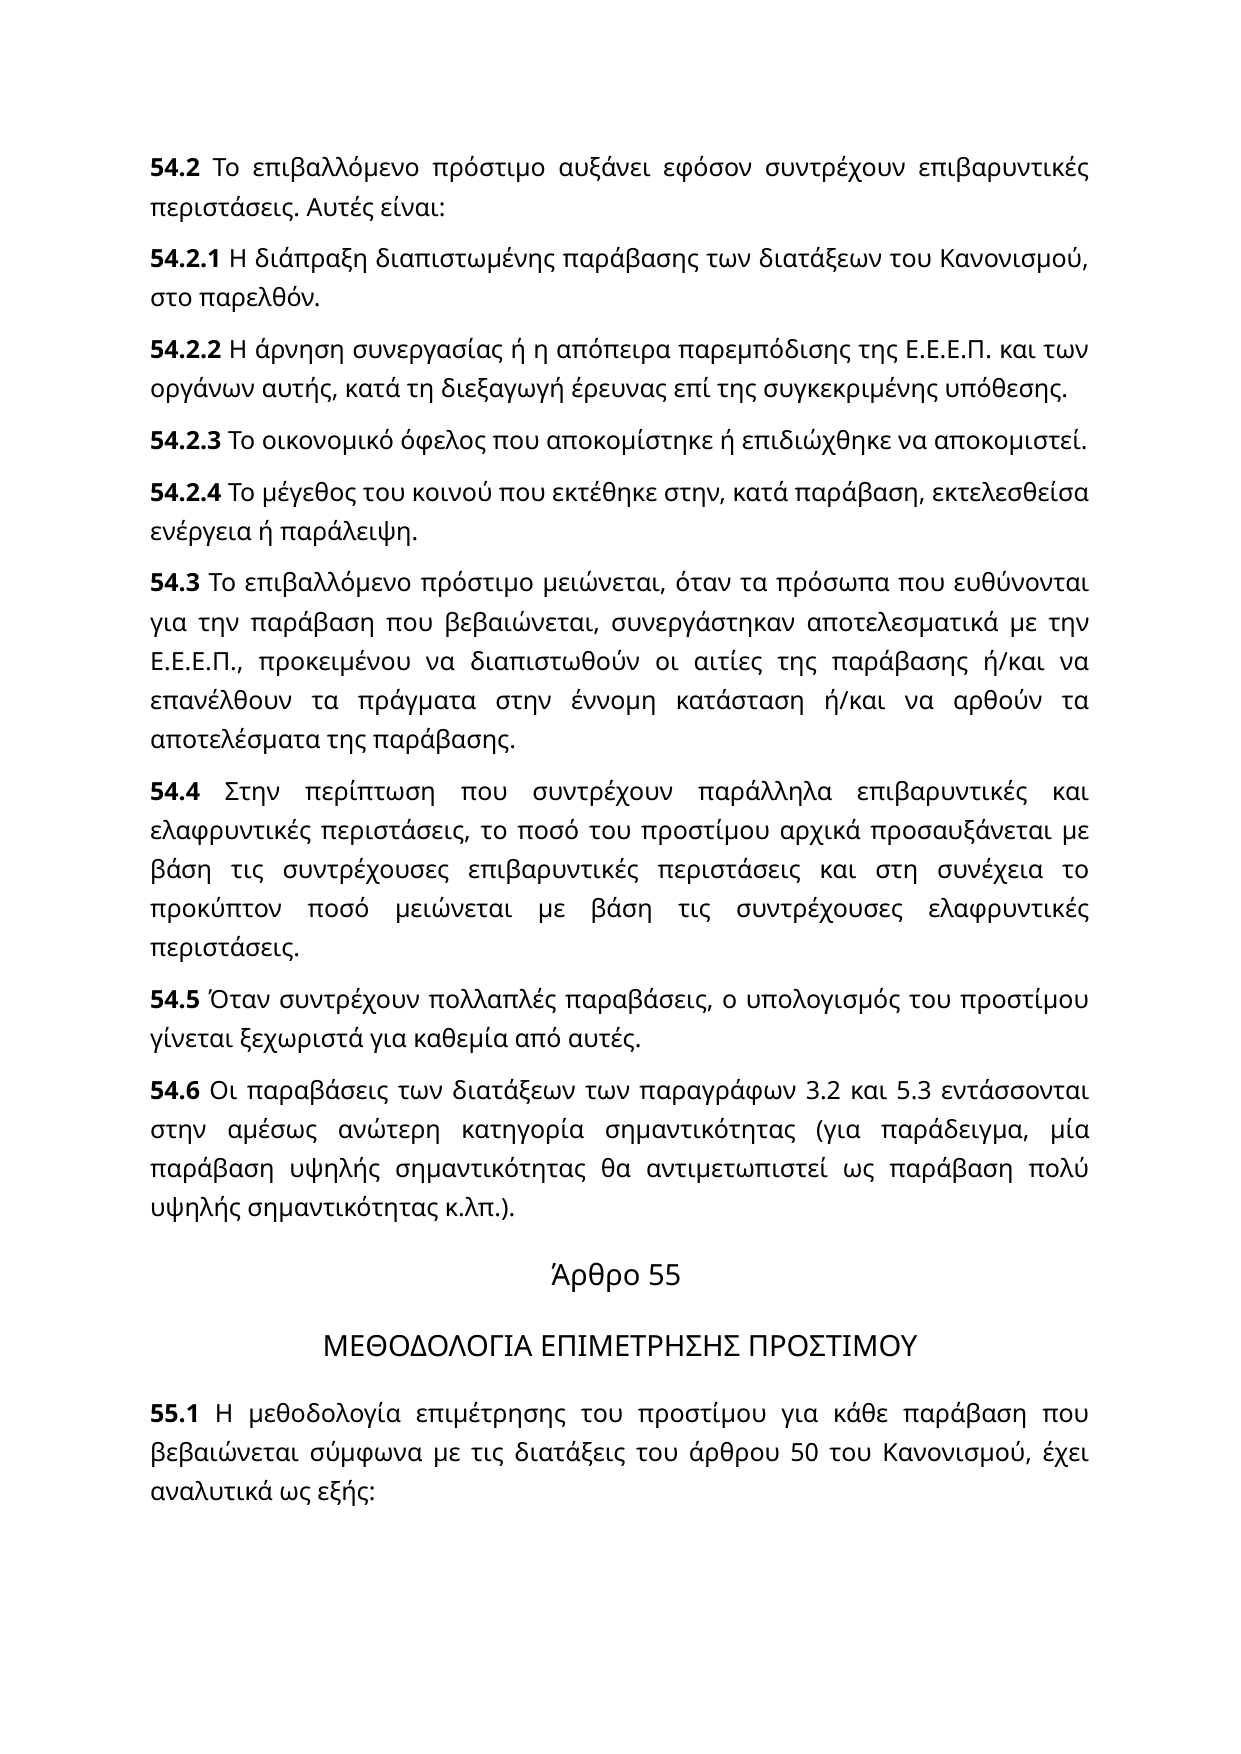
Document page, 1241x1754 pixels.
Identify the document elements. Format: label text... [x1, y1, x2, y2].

subtitle Άρθρο 55 [150, 1254, 1090, 1294]
text 54.2 Το επιβαλλόμενο πρόστιμο αυξάνει εφόσον συντρέχουν επιβαρυντικές περιστάσεις. Αυτές είναι: [150, 150, 1090, 223]
text 54.6 Οι παραβάσεις των διατάξεων των παραγράφων 3.2 και 5.3 εντάσσονται στην αμέσως ανώτερη κατηγορία σημαντικότητας (για παράδειγμα, μία παράβαση υψηλής σημαντικότητας θα αντιμετωπιστεί ως παράβαση πολύ υψηλής σημαντικότητας κ.λπ.). [150, 1072, 1090, 1224]
text 54.4 Στην περίπτωση που συντρέχουν παράλληλα επιβαρυντικές και ελαφρυντικές περιστάσεις, το ποσό του προστίμου αρχικά προσαυξάνεται με βάση τις συντρέχουσες επιβαρυντικές περιστάσεις και στη συνέχεια το προκύπτον ποσό μειώνεται με βάση τις συντρέχουσες ελαφρυντικές περιστάσεις. [150, 773, 1090, 964]
text 54.2.4 Το μέγεθος του κοινού που εκτέθηκε στην, κατά παράβαση, εκτελεσθείσα ενέργεια ή παράλειψη. [150, 474, 1090, 547]
text 54.5 Όταν συντρέχουν πολλαπλές παραβάσεις, ο υπολογισμός του προστίμου γίνεται ξεχωριστά για καθεμία από αυτές. [150, 982, 1090, 1055]
text 54.2.1 Η διάπραξη διαπιστωμένης παράβασης των διατάξεων του Κανονισμού, στο παρελθόν. [150, 241, 1090, 314]
text 55.1 Η μεθοδολογία επιμέτρησης του προστίμου για κάθε παράβαση που βεβαιώνεται σύμφωνα με τις διατάξεις του άρθρου 50 του Κανονισμού, έχει αναλυτικά ως εξής: [150, 1395, 1090, 1508]
text 54.3 Το επιβαλλόμενο πρόστιμο μειώνεται, όταν τα πρόσωπα που ευθύνονται για την παράβαση που βεβαιώνεται, συνεργάστηκαν αποτελεσματικά με την Ε.Ε.Ε.Π., προκειμένου να διαπιστωθούν οι αιτίες της παράβασης ή/και να επανέλθουν τα πράγματα στην έννομη κατάσταση ή/και να αρθούν τα αποτελέσματα της παράβασης. [150, 565, 1090, 756]
subtitle ΜΕΘΟΔΟΛΟΓΙΑ ΕΠΙΜΕΤΡΗΣΗΣ ΠΡΟΣΤΙΜΟΥ [150, 1325, 1090, 1364]
text 54.2.3 Το οικονομικό όφελος που αποκομίστηκε ή επιδιώχθηκε να αποκομιστεί. [150, 422, 1090, 457]
text 54.2.2 Η άρνηση συνεργασίας ή η απόπειρα παρεμπόδισης της Ε.Ε.Ε.Π. και των οργάνων αυτής, κατά τη διεξαγωγή έρευνας επί της συγκεκριμένης υπόθεσης. [150, 332, 1090, 405]
